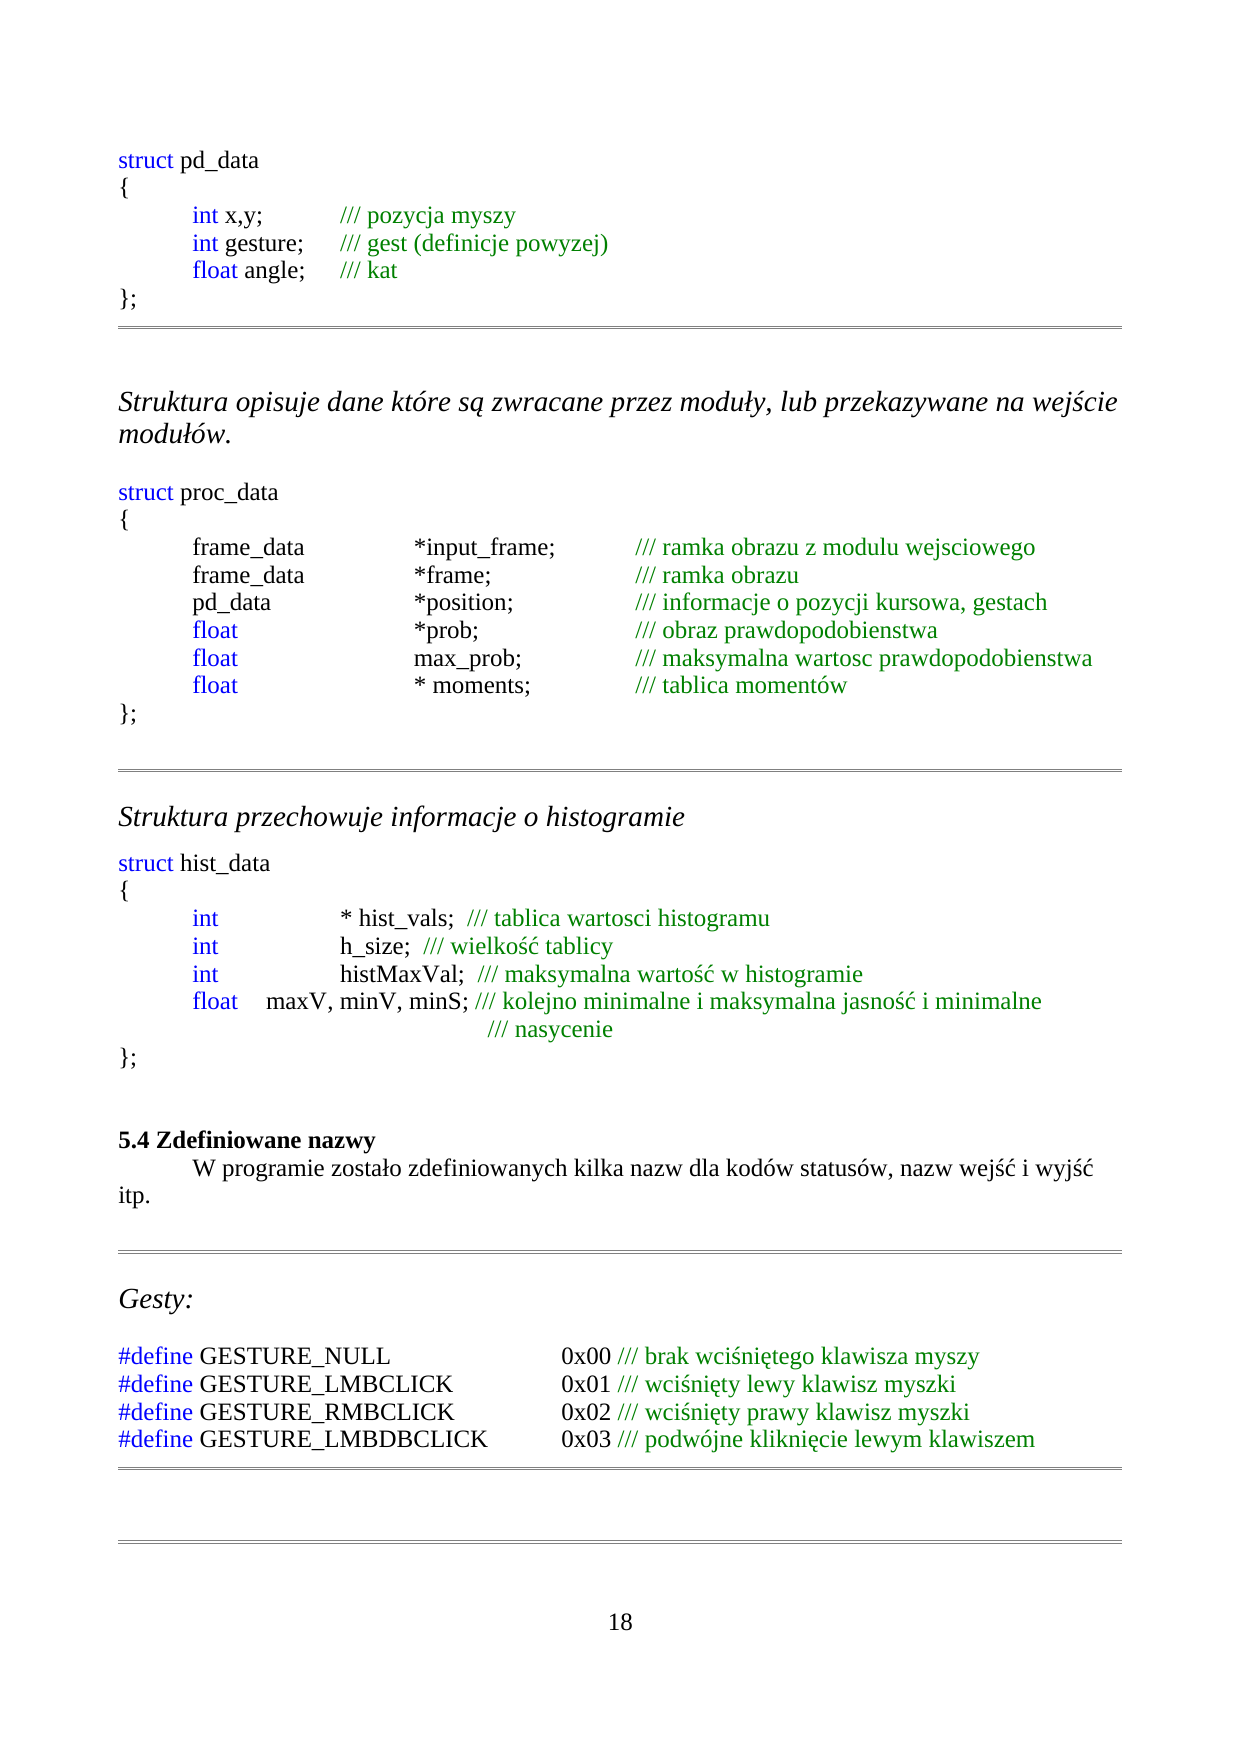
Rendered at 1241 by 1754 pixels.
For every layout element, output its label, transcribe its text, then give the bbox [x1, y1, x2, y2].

text float * moments; /// tablica momentów [118, 672, 1122, 699]
text 5.4 Zdefiniowane nazwy [118, 1126, 1122, 1154]
text float maxV, minV, minS; /// kolejno minimalne i maksymalna jasność i minimalne /// nasycenie [118, 987, 1122, 1043]
text int gesture; /// gest (definicje powyzej) [118, 229, 1122, 257]
text #define GESTURE_NULL 0x00 /// brak wciśniętego klawisza myszy [118, 1342, 1122, 1370]
text { [118, 173, 1122, 201]
text struct hist_data [118, 849, 1122, 877]
text Struktura przechowuje informacje o histogramie [118, 800, 1122, 833]
text float max_prob; /// maksymalna wartosc prawdopodobienstwa [118, 644, 1122, 672]
text Gesty: [118, 1282, 1122, 1315]
text }; [118, 699, 1122, 727]
text int * hist_vals; /// tablica wartosci histogramu [118, 904, 1122, 932]
text }; [118, 1043, 1122, 1071]
text frame_data *frame; /// ramka obrazu [118, 561, 1122, 588]
text float angle; /// kat [118, 257, 1122, 284]
text int h_size; /// wielkość tablicy [118, 932, 1122, 960]
text { [118, 877, 1122, 904]
text struct proc_data [118, 478, 1122, 505]
text #define GESTURE_LMBCLICK 0x01 /// wciśnięty lewy klawisz myszki [118, 1370, 1122, 1398]
text }; [118, 284, 1122, 312]
text #define GESTURE_LMBDBCLICK 0x03 /// podwójne kliknięcie lewym klawiszem [118, 1426, 1122, 1453]
text int x,y; /// pozycja myszy [118, 201, 1122, 229]
text int histMaxVal; /// maksymalna wartość w histogramie [118, 960, 1122, 987]
text frame_data *input_frame; /// ramka obrazu z modulu wejsciowego [118, 533, 1122, 561]
text { [118, 505, 1122, 533]
text struct pd_data [118, 146, 1122, 173]
text W programie zostało zdefiniowanych kilka nazw dla kodów statusów, nazw wejść i wyjść itp. [118, 1154, 1122, 1209]
text pd_data *position; /// informacje o pozycji kursowa, gestach [118, 588, 1122, 616]
text Struktura opisuje dane które są zwracane przez moduły, lub przekazywane na wejście modułów. [118, 385, 1122, 450]
text float *prob; /// obraz prawdopodobienstwa [118, 616, 1122, 644]
text #define GESTURE_RMBCLICK 0x02 /// wciśnięty prawy klawisz myszki [118, 1398, 1122, 1426]
